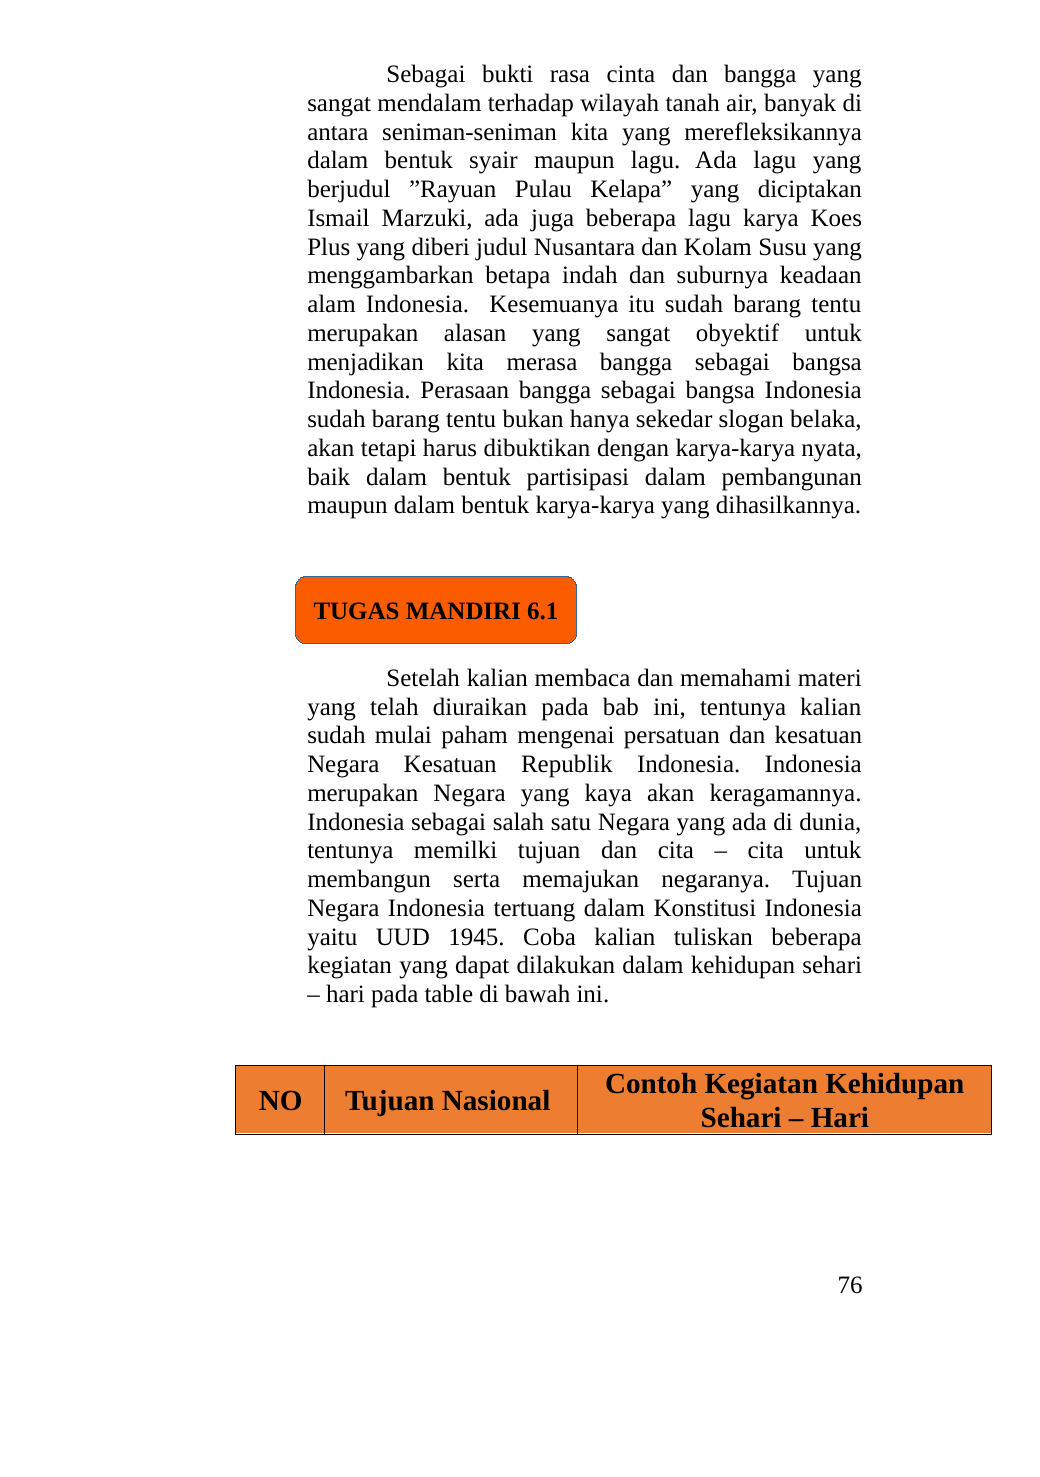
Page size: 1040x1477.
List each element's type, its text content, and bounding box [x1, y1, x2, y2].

table_header Contoh Kegiatan Kehidupan Sehari – Hari [578, 1066, 991, 1133]
text Sebagai bukti rasa cinta dan bangga yang sangat mendalam terhadap wilayah tanah air, banyak di antara seniman-seniman kita yang merefleksikannya dalam bentuk syair maupun lagu. Ada lagu yang berjudul ”Rayuan Pulau Kelapa” yang diciptakan Ismail Marzuki, ada juga beberapa lagu karya Koes Plus yang diberi judul Nusantara dan Kolam Susu yang menggambarkan betapa indah dan suburnya keadaan alam Indonesia. Kesemuanya itu sudah barang tentu merupakan alasan yang sangat obyektif untuk menjadikan kita merasa bangga sebagai bangsa Indonesia. Perasaan bangga sebagai bangsa Indonesia sudah barang tentu bukan hanya sekedar slogan belaka, akan tetapi harus dibuktikan dengan karya-karya nyata, baik dalam bentuk partisipasi dalam pembangunan maupun dalam bentuk karya-karya yang dihasilkannya. [307, 59, 862, 519]
table_header NO [236, 1066, 324, 1133]
text Setelah kalian membaca dan memahami materi yang telah diuraikan pada bab ini, tentunya kalian sudah mulai paham mengenai persatuan dan kesatuan Negara Kesatuan Republik Indonesia. Indonesia merupakan Negara yang kaya akan keragamannya. Indonesia sebagai salah satu Negara yang ada di dunia, tentunya memilki tujuan dan cita – cita untuk membangun serta memajukan negaranya. Tujuan Negara Indonesia tertuang dalam Konstitusi Indonesia yaitu UUD 1945. Coba kalian tuliskan beberapa kegiatan yang dapat dilakukan dalam kehidupan sehari – hari pada table di bawah ini. [307, 663, 862, 1008]
table_header Tujuan Nasional [325, 1066, 577, 1133]
